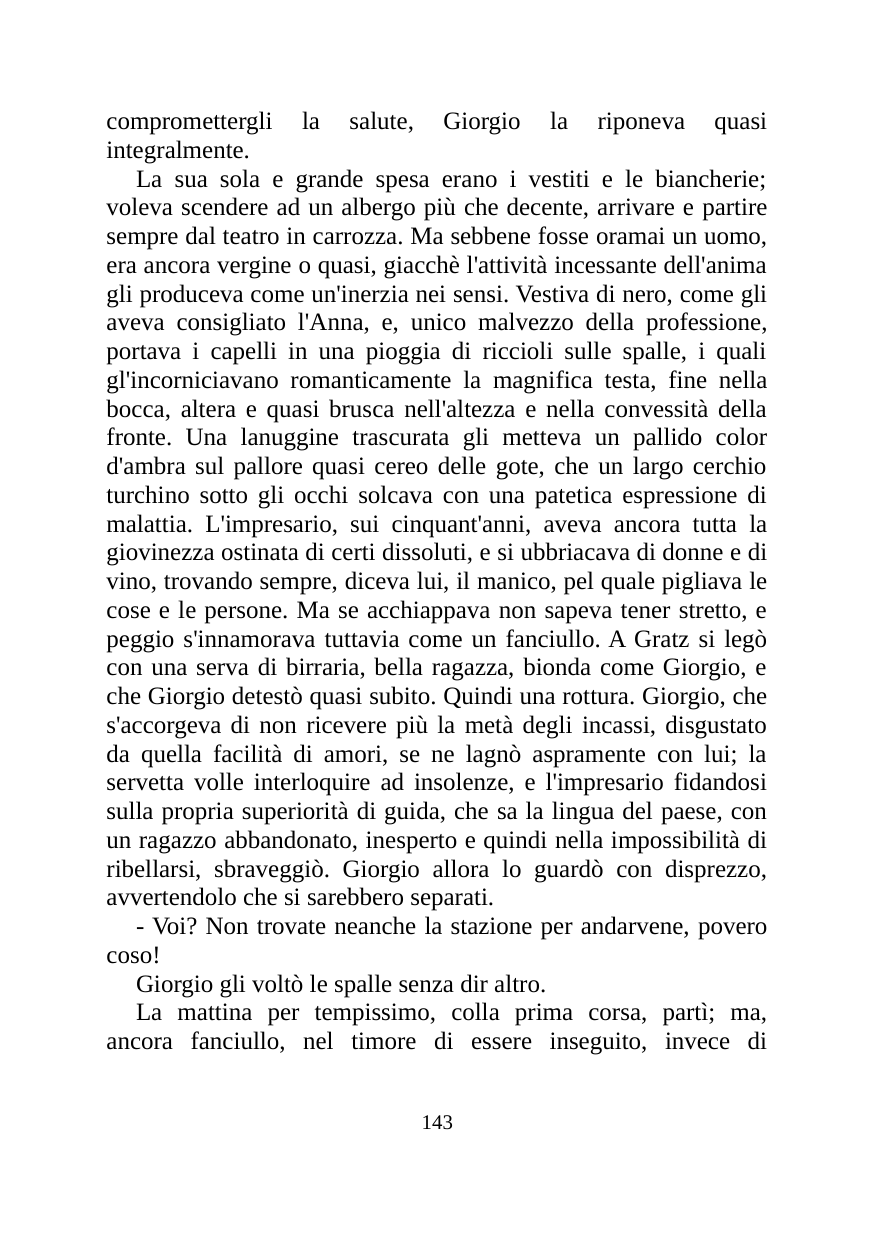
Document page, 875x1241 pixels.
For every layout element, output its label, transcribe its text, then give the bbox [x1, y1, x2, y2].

text compromettergli la salute, Giorgio la riponeva quasi integralmente. [106, 106, 768, 164]
text - Voi? Non trovate neanche la stazione per andarvene, povero coso! [106, 911, 768, 969]
text La sua sola e grande spesa erano i vestiti e le biancherie; voleva scendere ad un albergo più che decente, arrivare e partire sempre dal teatro in carrozza. Ma sebbene fosse oramai un uomo, era ancora vergine o quasi, giacchè l'attività incessante dell'anima gli produceva come un'inerzia nei sensi. Vestiva di nero, come gli aveva consigliato l'Anna, e, unico malvezzo della professione, portava i capelli in una pioggia di riccioli sulle spalle, i quali gl'incorniciavano romanticamente la magnifica testa, fine nella bocca, altera e quasi brusca nell'altezza e nella convessità della fronte. Una lanuggine trascurata gli metteva un pallido color d'ambra sul pallore quasi cereo delle gote, che un largo cerchio turchino sotto gli occhi solcava con una patetica espressione di malattia. L'impresario, sui cinquant'anni, aveva ancora tutta la giovinezza ostinata di certi dissoluti, e si ubbriacava di donne e di vino, trovando sempre, diceva lui, il manico, pel quale pigliava le cose e le persone. Ma se acchiappava non sapeva tener stretto, e peggio s'innamorava tuttavia come un fanciullo. A Gratz si legò con una serva di birraria, bella ragazza, bionda come Giorgio, e che Giorgio detestò quasi subito. Quindi una rottura. Giorgio, che s'accorgeva di non ricevere più la metà degli incassi, disgustato da quella facilità di amori, se ne lagnò aspramente con lui; la servetta volle interloquire ad insolenze, e l'impresario fidandosi sulla propria superiorità di guida, che sa la lingua del paese, con un ragazzo abbandonato, inesperto e quindi nella impossibilità di ribellarsi, sbraveggiò. Giorgio allora lo guardò con disprezzo, avvertendolo che si sarebbero separati. [106, 164, 768, 911]
text Giorgio gli voltò le spalle senza dir altro. [106, 969, 768, 997]
text La mattina per tempissimo, colla prima corsa, partì; ma, ancora fanciullo, nel timore di essere inseguito, invece di [106, 997, 768, 1055]
